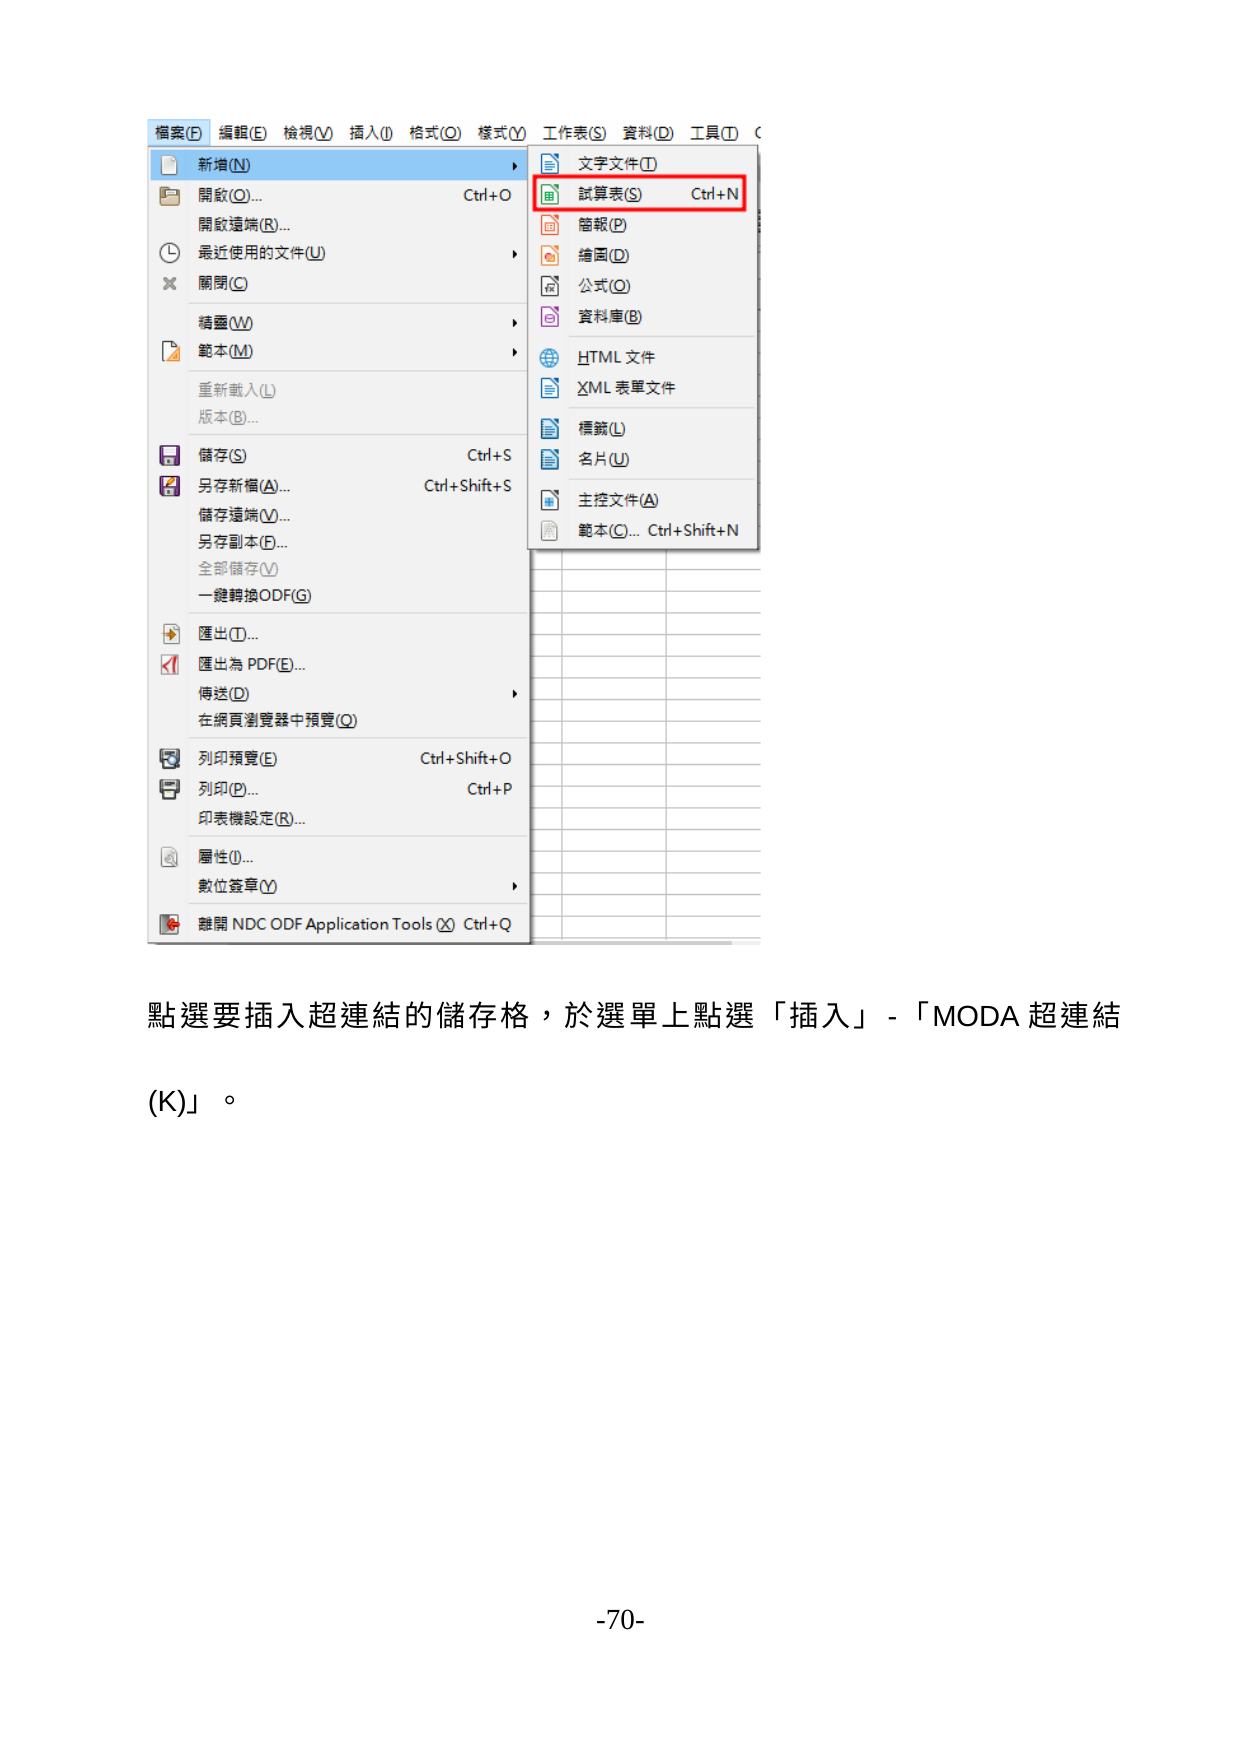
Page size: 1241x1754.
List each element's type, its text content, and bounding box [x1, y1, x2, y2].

text 點選要插入超連結的儲存格，於選單上點選「插入」-「MODA超連結(K)」。 [148, 993, 1122, 1120]
picture [147, 118, 761, 945]
